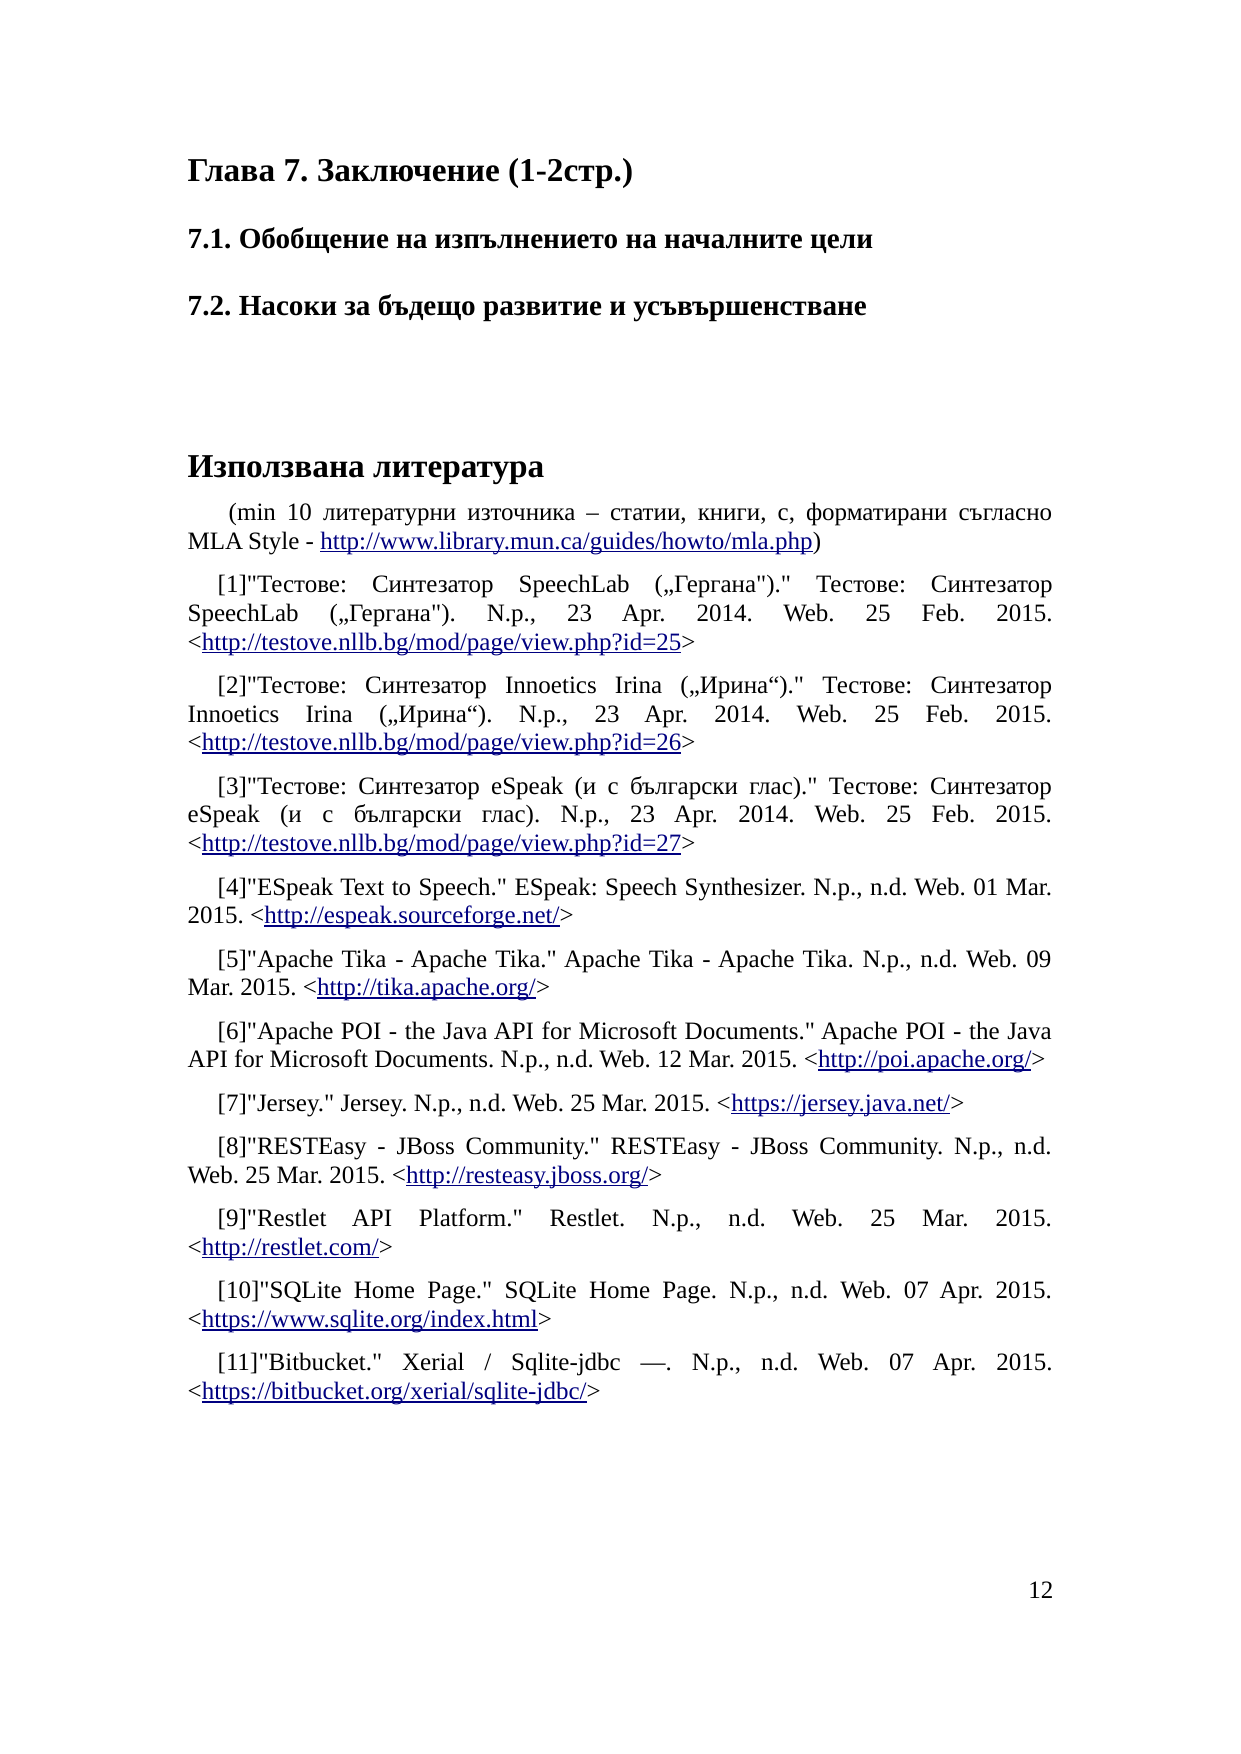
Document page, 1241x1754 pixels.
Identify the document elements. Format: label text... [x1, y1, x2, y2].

subtitle 7.2. Насоки за бъдещо развитие и усъвършенстване [187, 288, 1053, 322]
text [7]"Jersey." Jersey. N.p., n.d. Web. 25 Mar. 2015. <https://jersey.java.net/> [187, 1088, 1053, 1117]
text [11]"Bitbucket." Xerial / Sqlite-jdbc —. N.p., n.d. Web. 07 Apr. 2015. <https://bitbucket.org/xerial/sqlite-jdbc/> [187, 1347, 1053, 1405]
text [5]"Apache Tika - Apache Tika." Apache Tika - Apache Tika. N.p., n.d. Web. 09 Mar. 2015. <http://tika.apache.org/> [187, 944, 1053, 1001]
text [8]"RESTEasy - JBoss Community." RESTEasy - JBoss Community. N.p., n.d. Web. 25 Mar. 2015. <http://resteasy.jboss.org/> [187, 1131, 1053, 1189]
text [3]"Тестове: Синтезатор eSpeak (и с български глас)." Тестове: Синтезатор eSpeak (и с български глас). N.p., 23 Apr. 2014. Web. 25 Feb. 2015. <http://testove.nllb.bg/mod/page/view.php?id=27> [187, 771, 1053, 857]
subtitle 7.1. Обобщение на изпълнението на началните цели [187, 222, 1053, 255]
subtitle Използвана литература [187, 446, 1053, 484]
text [9]"Restlet API Platform." Restlet. N.p., n.d. Web. 25 Mar. 2015. <http://restlet.com/> [187, 1203, 1053, 1261]
text [2]"Тестове: Синтезатор Innoetics Irina („Ирина“)." Тестове: Синтезатор Innoetics Irina („Ирина“). N.p., 23 Apr. 2014. Web. 25 Feb. 2015. <http://testove.nllb.bg/mod/page/view.php?id=26> [187, 670, 1053, 756]
text [6]"Apache POI - the Java API for Microsoft Documents." Apache POI - the Java API for Microsoft Documents. N.p., n.d. Web. 12 Mar. 2015. <http://poi.apache.org/> [187, 1016, 1053, 1073]
subtitle Глава 7. Заключение (1-2стр.) [187, 150, 1053, 188]
text (min 10 литературни източника – статии, книги, с, форматирани съгласно MLA Style - http://www.library.mun.ca/guides/howto/mla.php) [187, 497, 1053, 554]
text [10]"SQLite Home Page." SQLite Home Page. N.p., n.d. Web. 07 Apr. 2015. <https://www.sqlite.org/index.html> [187, 1275, 1053, 1333]
text [4]"ESpeak Text to Speech." ESpeak: Speech Synthesizer. N.p., n.d. Web. 01 Mar. 2015. <http://espeak.sourceforge.net/> [187, 872, 1053, 929]
text [1]"Тестове: Синтезатор SpeechLab („Гергана")." Тестове: Синтезатор SpeechLab („Гергана"). N.p., 23 Apr. 2014. Web. 25 Feb. 2015. <http://testove.nllb.bg/mod/page/view.php?id=25> [187, 569, 1053, 655]
